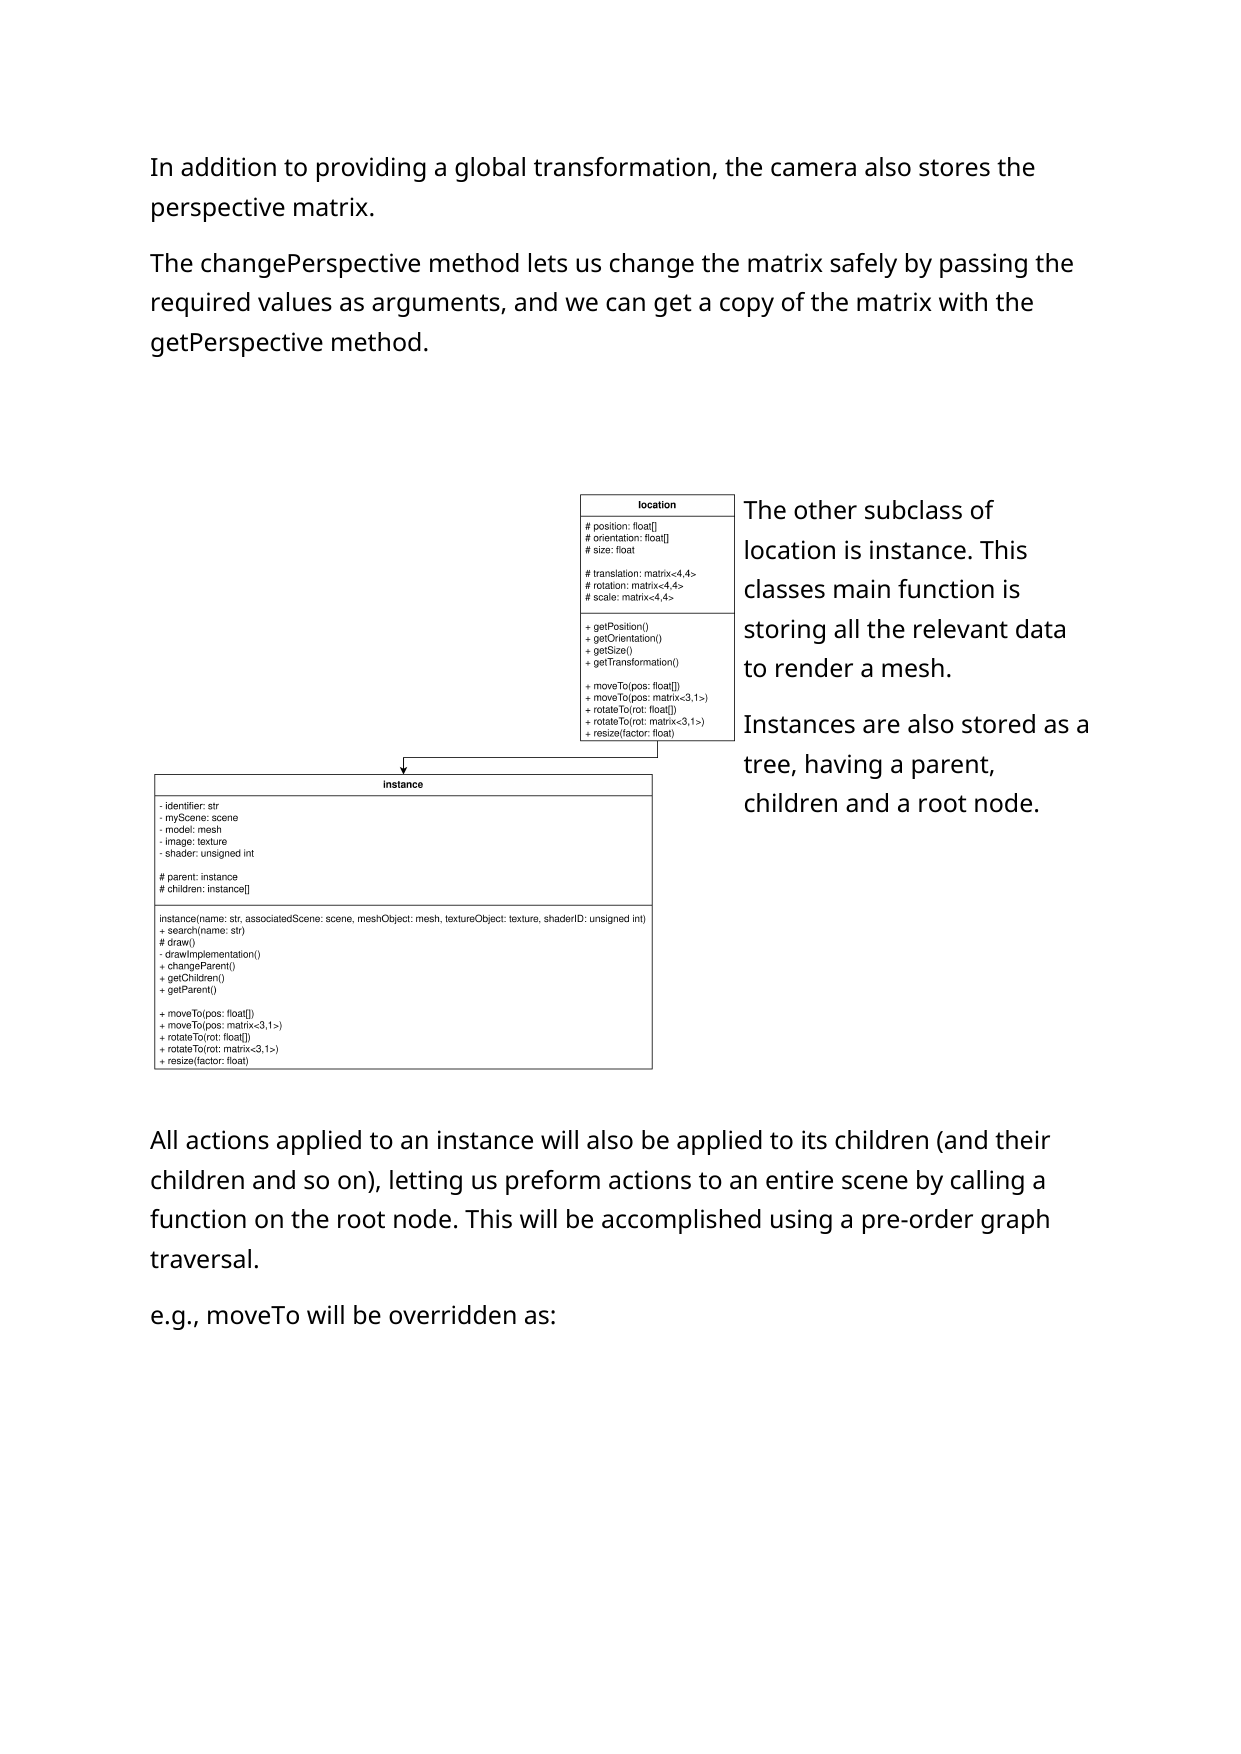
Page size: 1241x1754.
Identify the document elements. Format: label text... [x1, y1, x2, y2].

text e.g., moveTo will be overridden as: [150, 1297, 1090, 1332]
text The other subclass of location is instance. This classes main function is storing all the relevant data to render a mesh. [744, 493, 1090, 685]
text All actions applied to an instance will also be applied to its children (and their children and so on), letting us preform actions to an entire scene by calling a function on the root node. This will be accomplished using a pre-order graph traversal. [150, 1123, 1090, 1275]
text In addition to providing a global transformation, the camera also stores the perspective matrix. [150, 150, 1090, 223]
text The changePerspective method lets us change the matrix safely by passing the required values as arguments, and we can get a copy of the matrix with the getPerspective method. [150, 246, 1090, 359]
picture [146, 486, 744, 1080]
text Instances are also stored as a tree, having a parent, children and a root node. [744, 707, 1090, 820]
